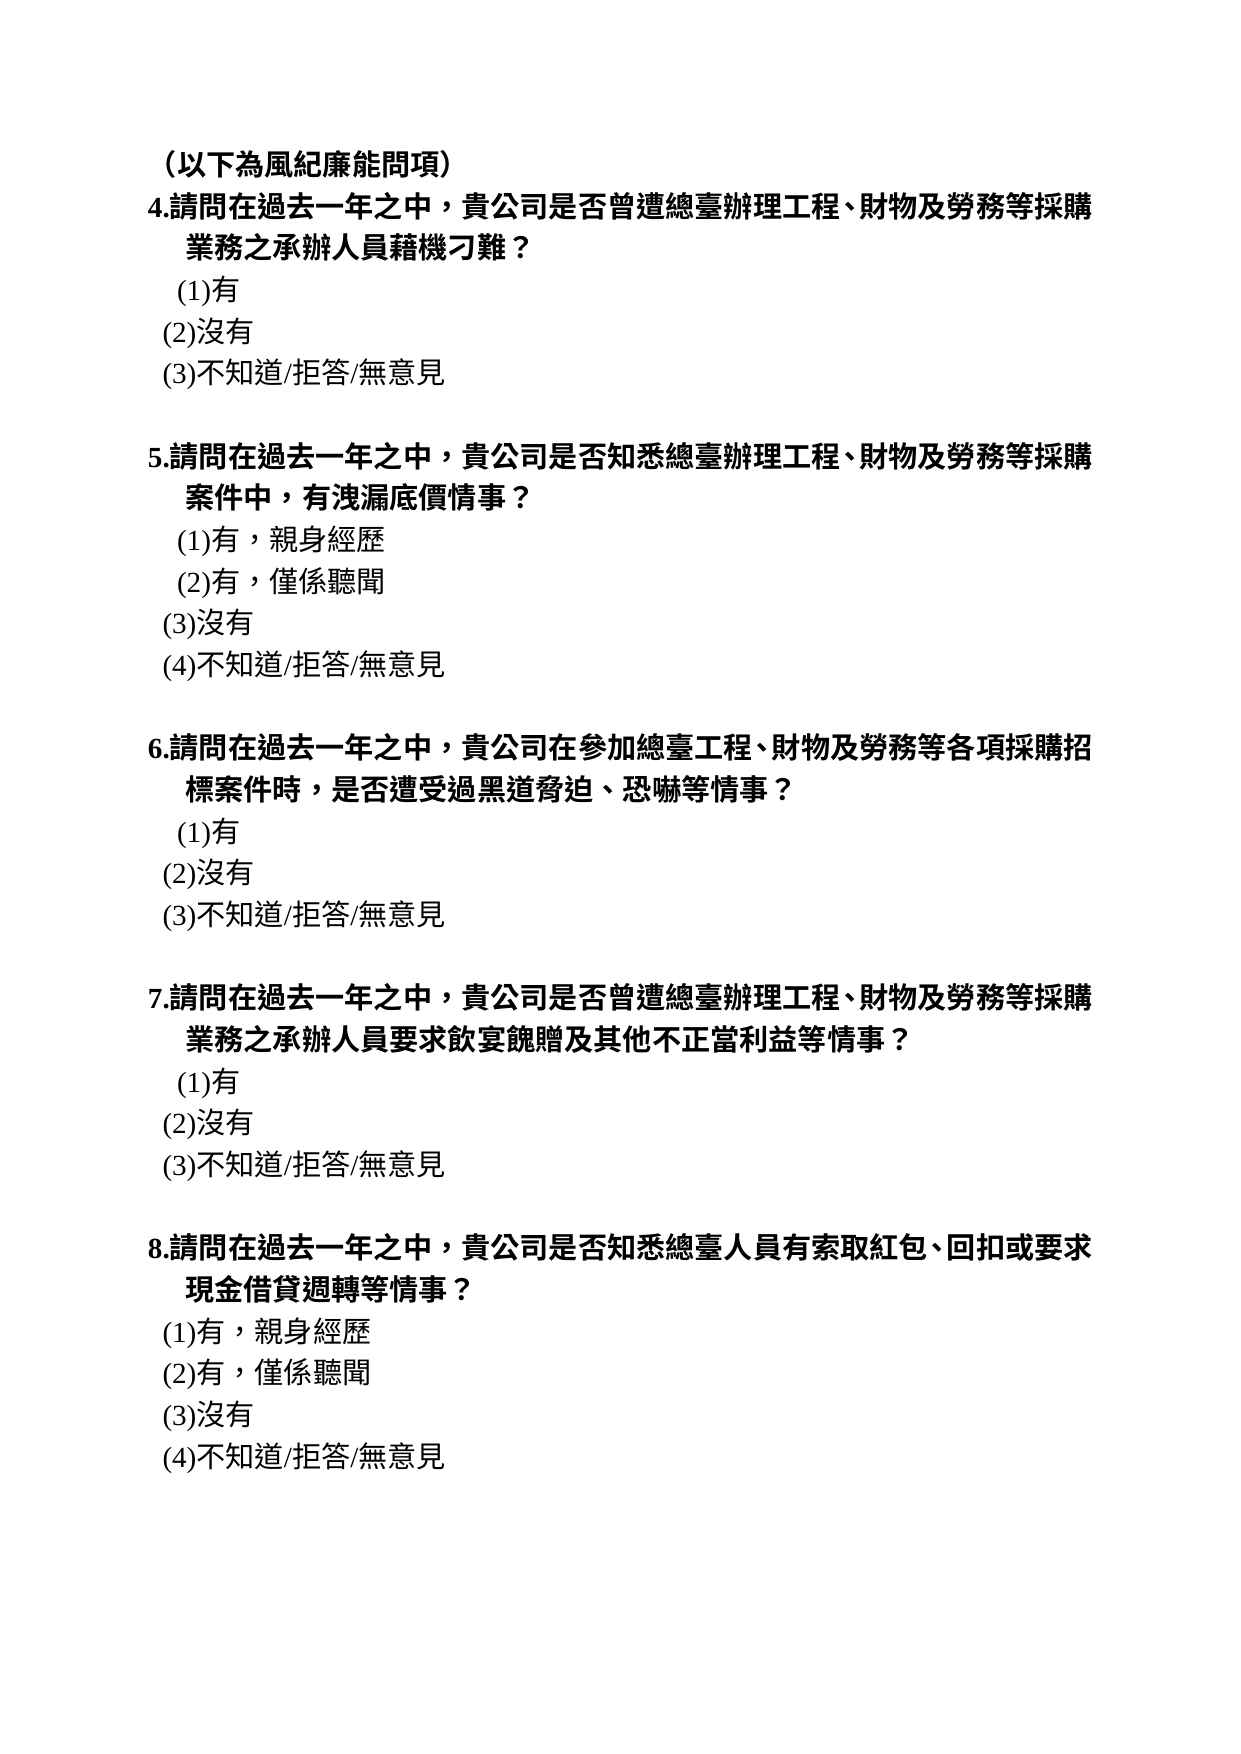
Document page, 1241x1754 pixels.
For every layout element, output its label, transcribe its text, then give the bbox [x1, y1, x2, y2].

text (1)有 [148, 1059, 1092, 1101]
text 5.請問在過去一年之中，貴公司是否知悉總臺辦理工程、財物及勞務等採購案件中，有洩漏底價情事？ [148, 434, 1092, 517]
text (3)沒有 [148, 1392, 1092, 1434]
text (2)有，僅係聽聞 [148, 1351, 1092, 1392]
text （以下為風紀廉能問項） [148, 142, 1092, 184]
text (3)沒有 [148, 601, 1092, 642]
text 4.請問在過去一年之中，貴公司是否曾遭總臺辦理工程、財物及勞務等採購業務之承辦人員藉機刁難？ [148, 184, 1092, 267]
text (3)不知道/拒答/無意見 [148, 892, 1092, 934]
text (2)沒有 [148, 851, 1092, 892]
text 7.請問在過去一年之中，貴公司是否曾遭總臺辦理工程、財物及勞務等採購業務之承辦人員要求飲宴餽贈及其他不正當利益等情事？ [148, 976, 1092, 1059]
text (3)不知道/拒答/無意見 [148, 351, 1092, 392]
text (1)有 [148, 809, 1092, 851]
text 8.請問在過去一年之中，貴公司是否知悉總臺人員有索取紅包、回扣或要求現金借貸週轉等情事？ [148, 1226, 1092, 1309]
text (3)不知道/拒答/無意見 [148, 1142, 1092, 1184]
text (1)有，親身經歷 [148, 517, 1092, 559]
text (1)有，親身經歷 [148, 1309, 1092, 1351]
text (4)不知道/拒答/無意見 [148, 642, 1092, 684]
text (4)不知道/拒答/無意見 [148, 1434, 1092, 1476]
text (1)有 [148, 267, 1092, 309]
text 6.請問在過去一年之中，貴公司在參加總臺工程、財物及勞務等各項採購招標案件時，是否遭受過黑道脅迫、恐嚇等情事？ [148, 726, 1092, 809]
text (2)有，僅係聽聞 [148, 559, 1092, 601]
text (2)沒有 [148, 1101, 1092, 1142]
text (2)沒有 [148, 309, 1092, 351]
